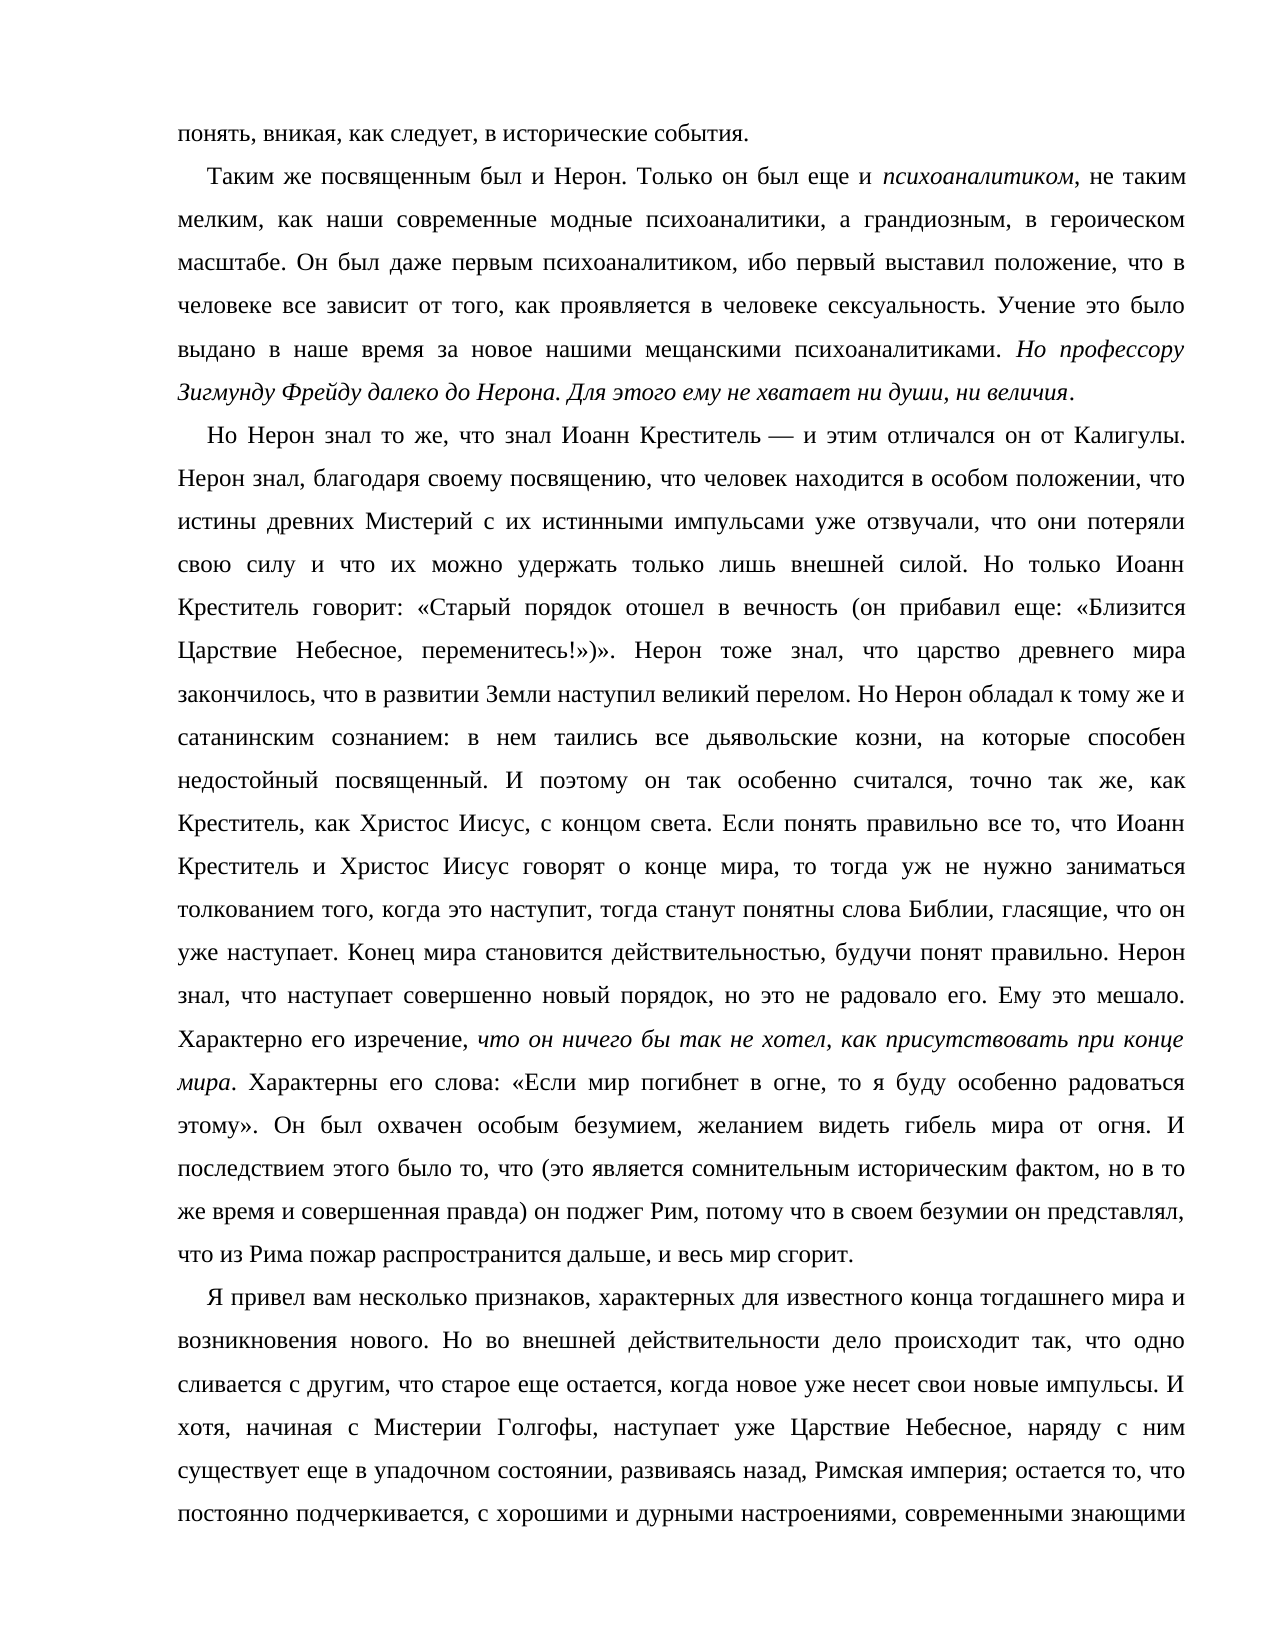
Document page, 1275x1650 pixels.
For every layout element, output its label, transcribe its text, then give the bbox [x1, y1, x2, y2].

text понять, вникая, как следует, в исторические события. [177, 118, 1186, 147]
text Но Нерон знал то же, что знал Иоанн Креститель — и этим отличался он от Калигулы. Нерон знал, благодаря своему посвящению, что человек находится в особом положении, что истины древних Мистерий с их истинными импульсами уже отзвучали, что они потеряли свою силу и что их можно удержать только лишь внешней силой. Но только Иоанн Креститель говорит: «Старый порядок отошел в вечность (он прибавил еще: «Близится Царствие Небесное, переменитесь!»)». Нерон тоже знал, что царство древнего мира закончилось, что в развитии Земли наступил великий перелом. Но Нерон обладал к тому же и сатанинским сознанием: в нем таились все дьявольские козни, на которые способен недостойный посвященный. И поэтому он так особенно считался, точно так же, как Креститель, как Христос Иисус, с концом света. Если понять правильно все то, что Иоанн Креститель и Христос Иисус говорят о конце мира, то тогда уж не нужно заниматься толкованием того, когда это наступит, тогда станут понятны слова Библии, гласящие, что он уже наступает. Конец мира становится действительностью, будучи понят правильно. Нерон знал, что наступает совершенно новый порядок, но это не радовало его. Ему это мешало. Характерно его изречение, что он ничего бы так не хотел, как присутствовать при конце мира. Характерны его слова: «Если мир погибнет в огне, то я буду особенно радоваться этому». Он был охвачен особым безумием, желанием видеть гибель мира от огня. И последствием этого было то, что (это является сомнительным историческим фактом, но в то же время и совершенная правда) он поджег Рим, потому что в своем безумии он представлял, что из Рима пожар распространится дальше, и весь мир сгорит. [177, 420, 1186, 1268]
text Таким же посвященным был и Нерон. Только он был еще и психоаналитиком, не таким мелким, как наши современные модные психоаналитики, а грандиозным, в героическом масштабе. Он был даже первым психоаналитиком, ибо первый выставил положение, что в человеке все зависит от того, как проявляется в человеке сексуальность. Учение это было выдано в наше время за новое нашими мещанскими психоаналитиками. Но профессору Зигмунду Фрейду далеко до Нерона. Для этого ему не хватает ни души, ни величия. [177, 161, 1186, 406]
text Я привел вам несколько признаков, характерных для известного конца тогдашнего мира и возникновения нового. Но во внешней действительности дело происходит так, что одно сливается с другим, что старое еще остается, когда новое уже несет свои новые импульсы. И хотя, начиная с Мистерии Голгофы, наступает уже Царствие Небесное, наряду с ним существует еще в упадочном состоянии, развиваясь назад, Римская империя; остается то, что постоянно подчеркивается, с хорошими и дурными настроениями, современными знающими [177, 1282, 1186, 1527]
